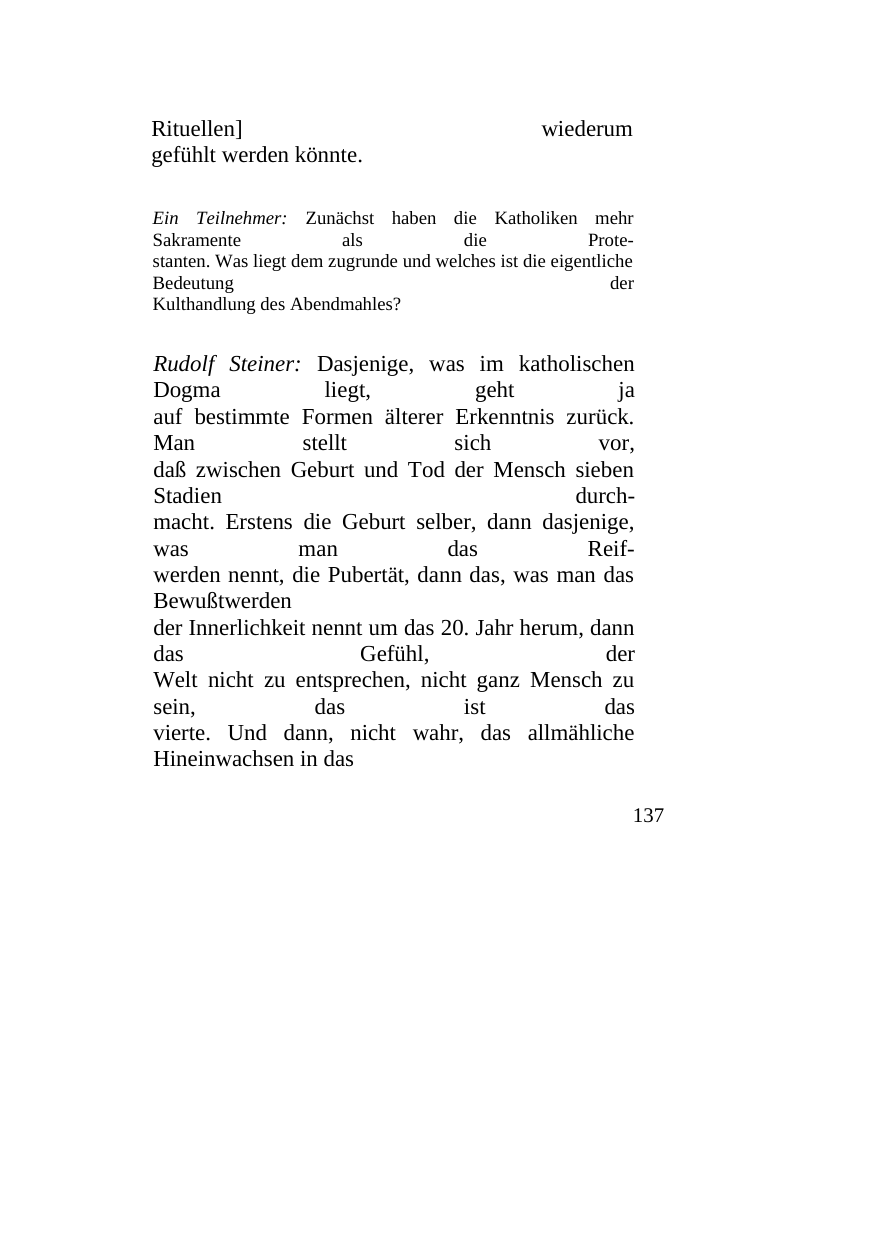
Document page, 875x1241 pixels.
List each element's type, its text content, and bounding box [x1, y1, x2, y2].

text Rituellen] wiederum gefühlt werden könnte. [151, 115, 633, 167]
text Ein Teilnehmer: Zunächst haben die Katholiken mehr Sakramente als die Prote- stanten. Was liegt dem zugrunde und welches ist die eigentliche Bedeutung der Kulthandlung des Abendmahles? [152, 207, 634, 315]
text Rudolf Steiner: Dasjenige, was im katholischen Dogma liegt, geht ja auf bestimmte Formen älterer Erkenntnis zurück. Man stellt sich vor, daß zwischen Geburt und Tod der Mensch sieben Stadien durch- macht. Erstens die Geburt selber, dann dasjenige, was man das Reif- werden nennt, die Pubertät, dann das, was man das Bewußtwerden der Innerlichkeit nennt um das 20. Jahr herum, dann das Gefühl, der Welt nicht zu entsprechen, nicht ganz Mensch zu sein, das ist das vierte. Und dann, nicht wahr, das allmähliche Hineinwachsen in das [153, 350, 635, 772]
text 137 [633, 803, 738, 827]
